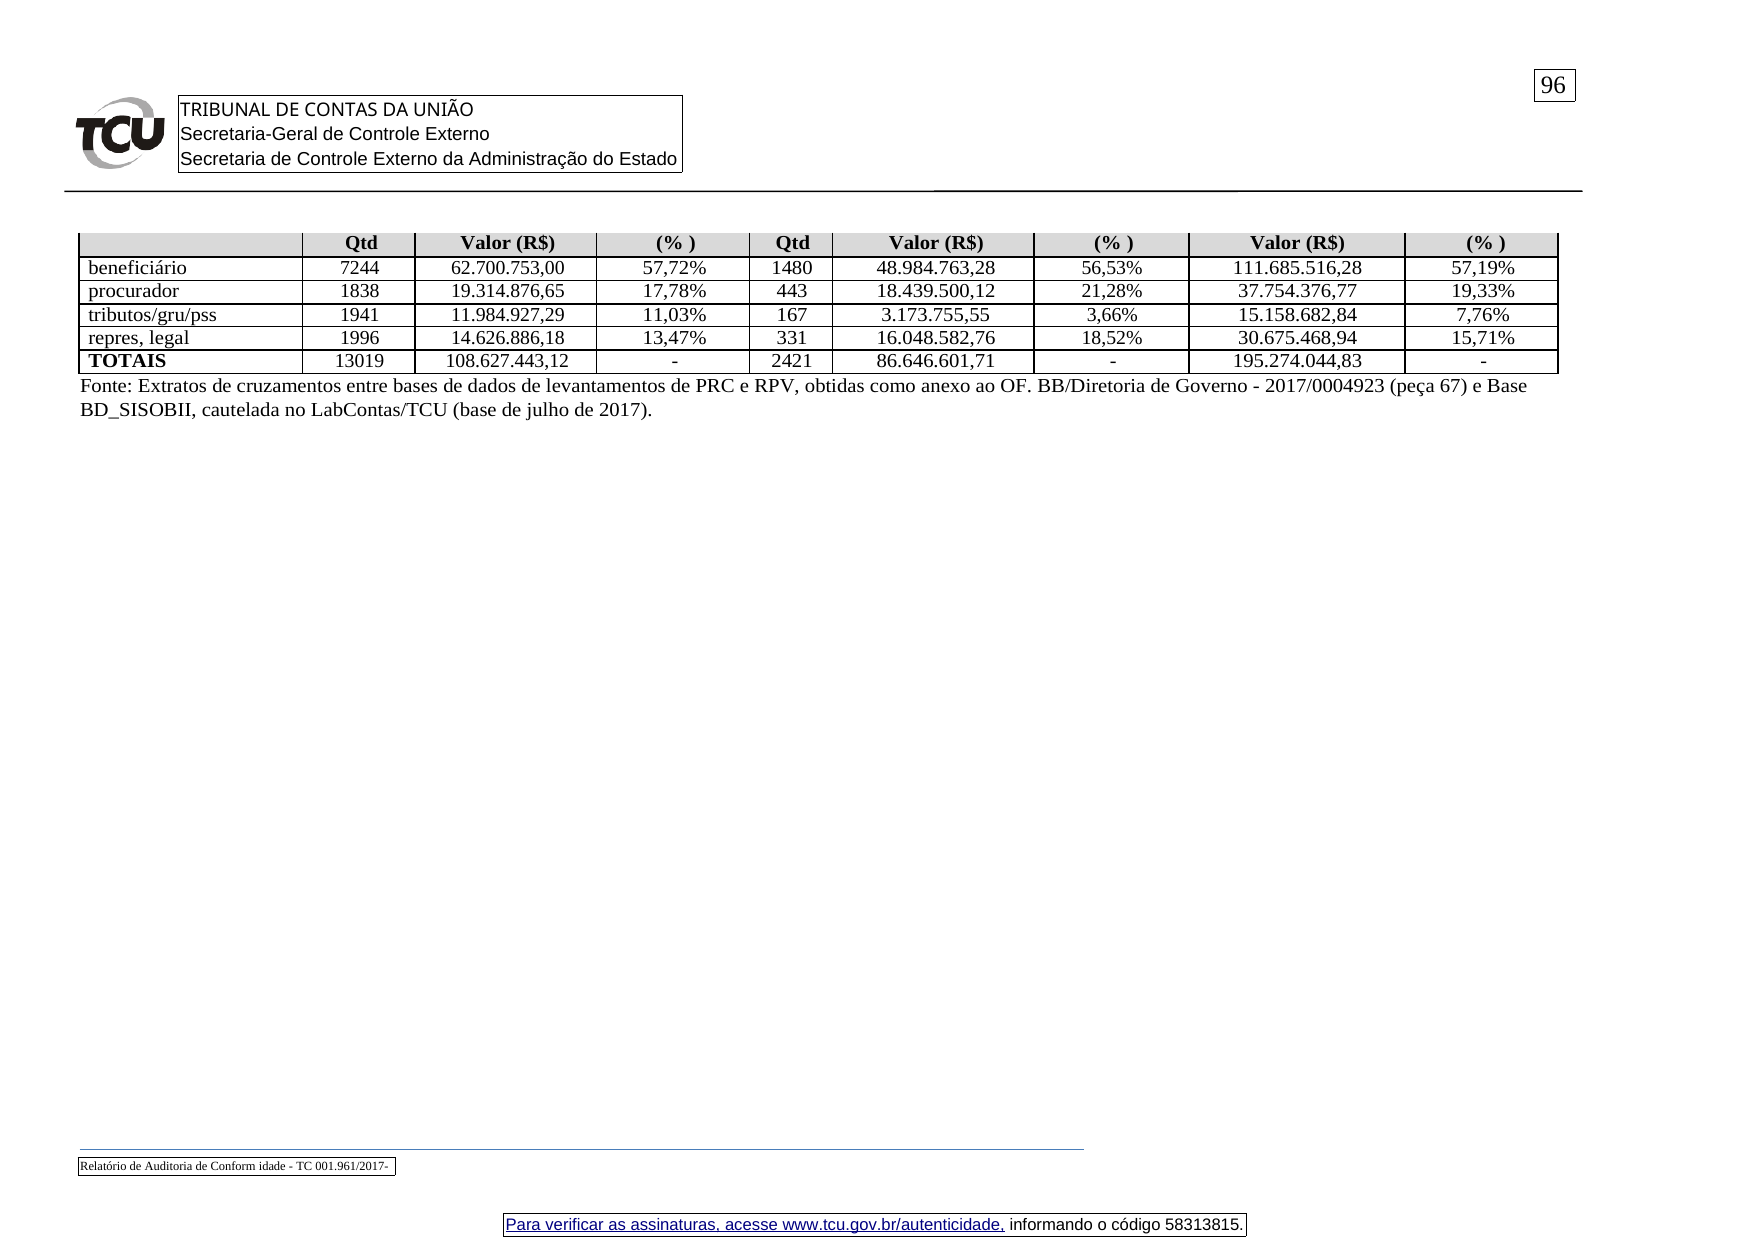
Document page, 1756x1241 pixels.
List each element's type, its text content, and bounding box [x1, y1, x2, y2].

table_cell beneficiário [80, 258, 302, 279]
table_cell 13,47% [597, 327, 749, 349]
table_cell 16.048.582,76 [833, 327, 1033, 349]
table_cell 57,19% [1406, 258, 1557, 279]
table_cell - [1035, 351, 1188, 373]
table_cell 86.646.601,71 [833, 351, 1033, 373]
table_cell 17,78% [597, 281, 749, 303]
table_cell - [597, 351, 749, 373]
table_header Valor (R$) [416, 233, 596, 256]
table_cell 18,52% [1035, 327, 1188, 349]
table_cell 37.754.376,77 [1190, 281, 1404, 303]
table_cell 443 [750, 281, 832, 303]
table_cell TOTAIS [80, 351, 302, 373]
table_cell 48.984.763,28 [833, 258, 1033, 279]
table_cell 1941 [303, 305, 414, 326]
table_cell 1996 [303, 327, 414, 349]
table_header (% ) [1406, 233, 1557, 256]
table_cell 111.685.516,28 [1190, 258, 1404, 279]
table_cell 62.700.753,00 [416, 258, 596, 279]
table_cell 167 [750, 305, 832, 326]
table_cell 56,53% [1035, 258, 1188, 279]
table_cell 7,76% [1406, 305, 1557, 326]
table_cell 108.627.443,12 [416, 351, 596, 373]
table_cell 14.626.886,18 [416, 327, 596, 349]
table_cell 1838 [303, 281, 414, 303]
table_header (% ) [1035, 233, 1188, 256]
table_cell 18.439.500,12 [833, 281, 1033, 303]
table_cell 15,71% [1406, 327, 1557, 349]
table_cell 21,28% [1035, 281, 1188, 303]
table_header Qtd [750, 233, 832, 256]
table_cell 1480 [750, 258, 832, 279]
table_cell repres, legal [80, 327, 302, 349]
table_cell tributos/gru/pss [80, 305, 302, 326]
table_cell 2421 [750, 351, 832, 373]
table_cell 19,33% [1406, 281, 1557, 303]
table_cell 15.158.682,84 [1190, 305, 1404, 326]
text Fonte: Extratos de cruzamentos entre bases de dados de levantamentos de PRC e RPV, obtidas como anexo ao OF. BB/Diretoria de Governo - 2017/0004923 (peça 67) e Base BD_SISOBII, cautelada no LabContas/TCU (base de julho de 2017). [80, 374, 1571, 421]
table_header Qtd [303, 233, 414, 256]
table_cell 11,03% [597, 305, 749, 326]
table_cell 3,66% [1035, 305, 1188, 326]
table_cell - [1406, 351, 1557, 373]
table_header Valor (R$) [833, 233, 1033, 256]
table_cell 3.173.755,55 [833, 305, 1033, 326]
table_cell 7244 [303, 258, 414, 279]
table_cell 57,72% [597, 258, 749, 279]
table_cell procurador [80, 281, 302, 303]
table_cell 11.984.927,29 [416, 305, 596, 326]
table_cell 13019 [303, 351, 414, 373]
table_header Valor (R$) [1190, 233, 1404, 256]
table_cell 19.314.876,65 [416, 281, 596, 303]
table_header [80, 233, 302, 256]
table_header (% ) [597, 233, 749, 256]
table_cell 331 [750, 327, 832, 349]
table_cell 30.675.468,94 [1190, 327, 1404, 349]
picture [75, 97, 165, 169]
table_cell 195.274.044,83 [1190, 351, 1404, 373]
